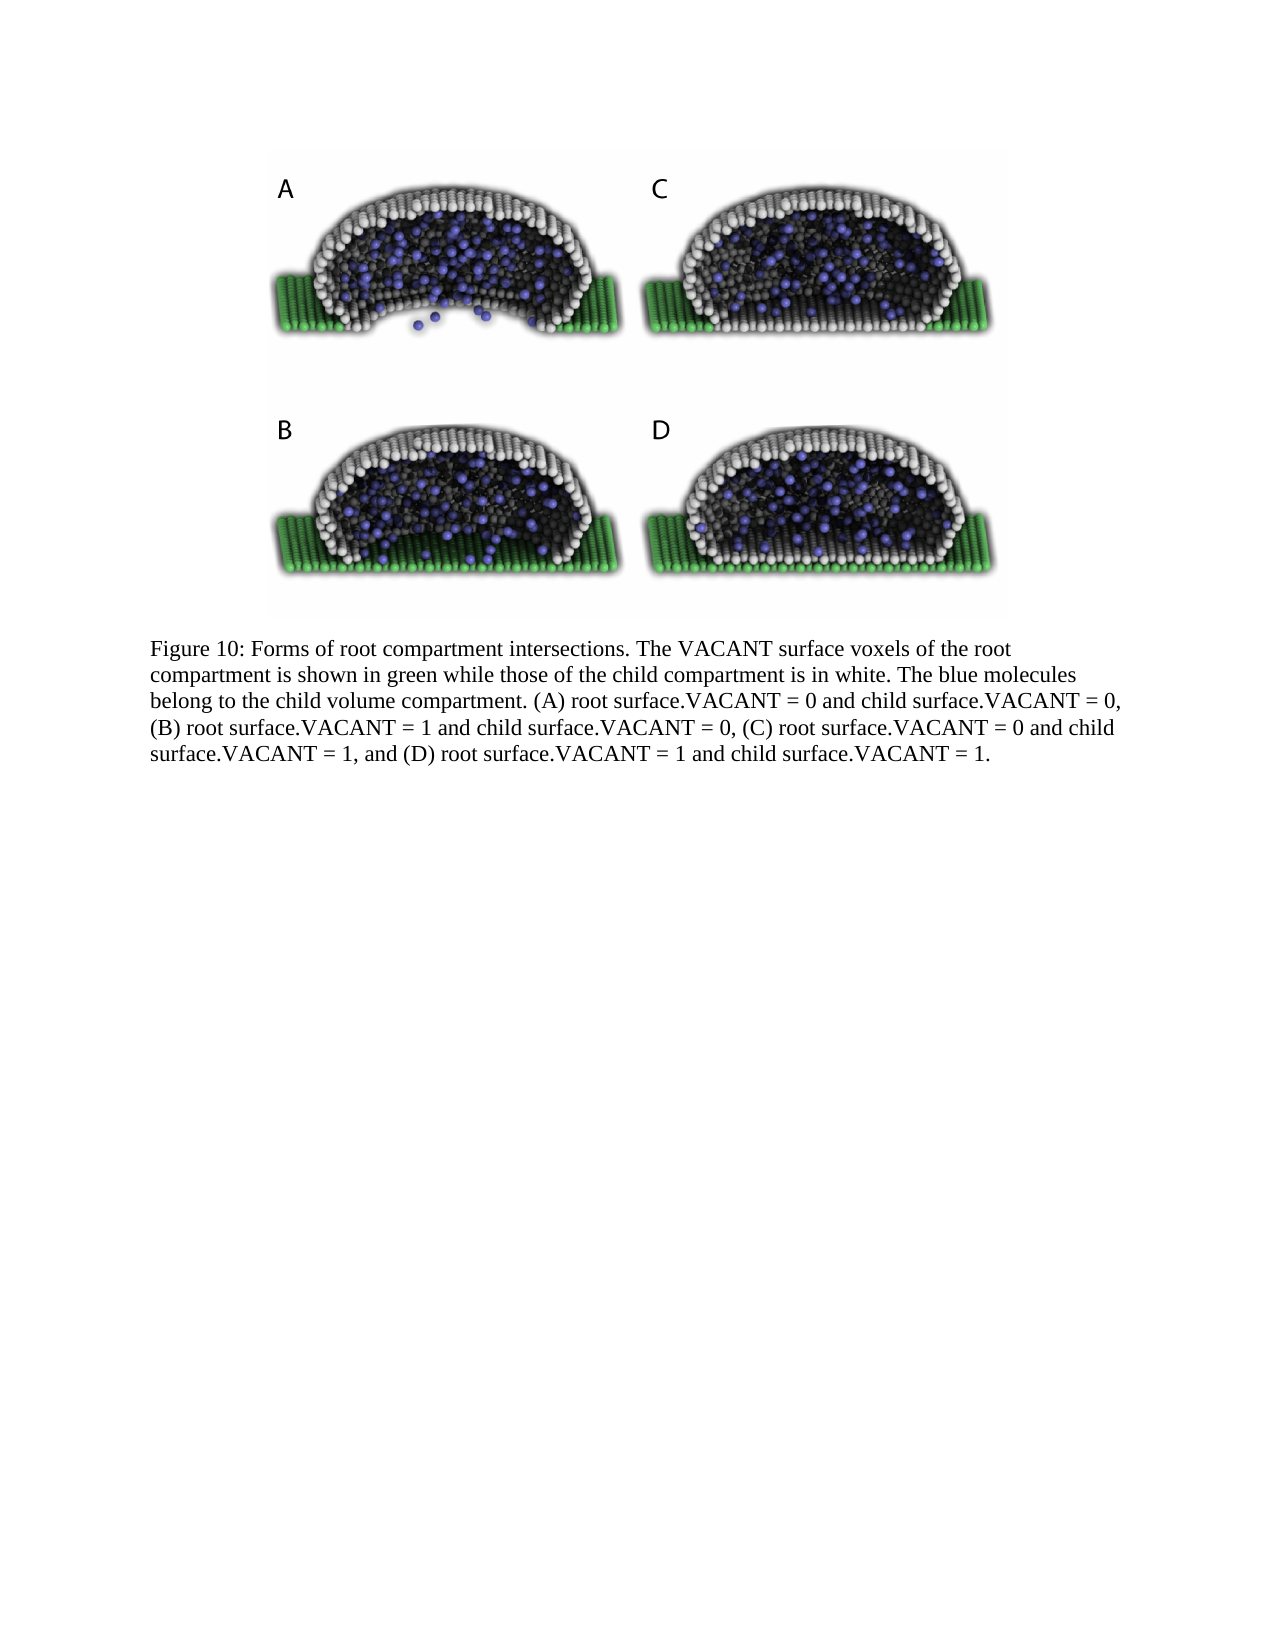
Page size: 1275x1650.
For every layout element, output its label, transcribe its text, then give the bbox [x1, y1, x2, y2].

text Figure 10: Forms of root compartment intersections. The VACANT surface voxels of the root compartment is shown in green while those of the child compartment is in white. The blue molecules belong to the child volume compartment. (A) root surface.VACANT = 0 and child surface.VACANT = 0, (B) root surface.VACANT = 1 and child surface.VACANT = 0, (C) root surface.VACANT = 0 and child surface.VACANT = 1, and (D) root surface.VACANT = 1 and child surface.VACANT = 1. [150, 635, 1125, 767]
picture [268, 150, 1007, 618]
